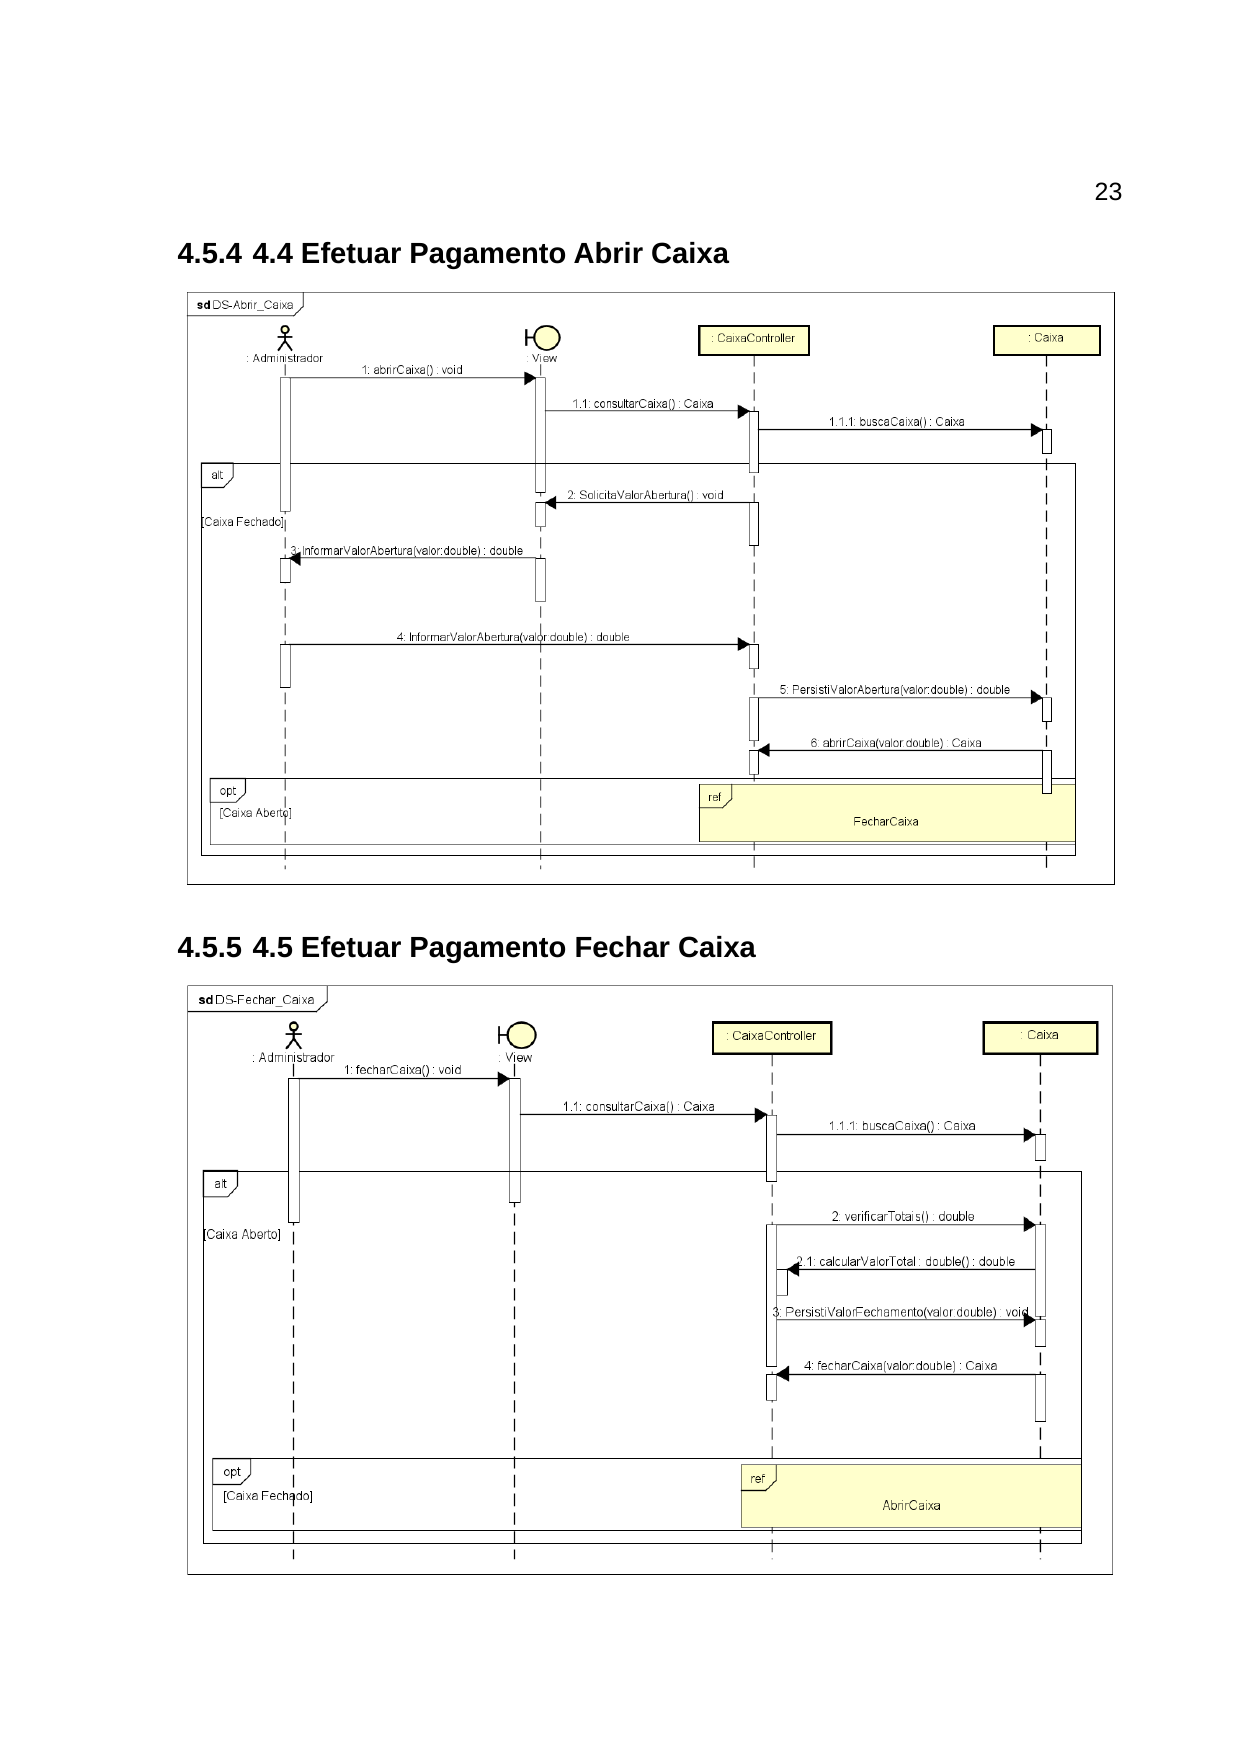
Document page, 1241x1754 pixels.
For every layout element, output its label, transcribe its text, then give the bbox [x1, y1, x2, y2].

subtitle 4.4 Efetuar Pagamento Abrir Caixa [177, 236, 1122, 270]
subtitle 4.5 Efetuar Pagamento Fechar Caixa [177, 930, 1122, 963]
